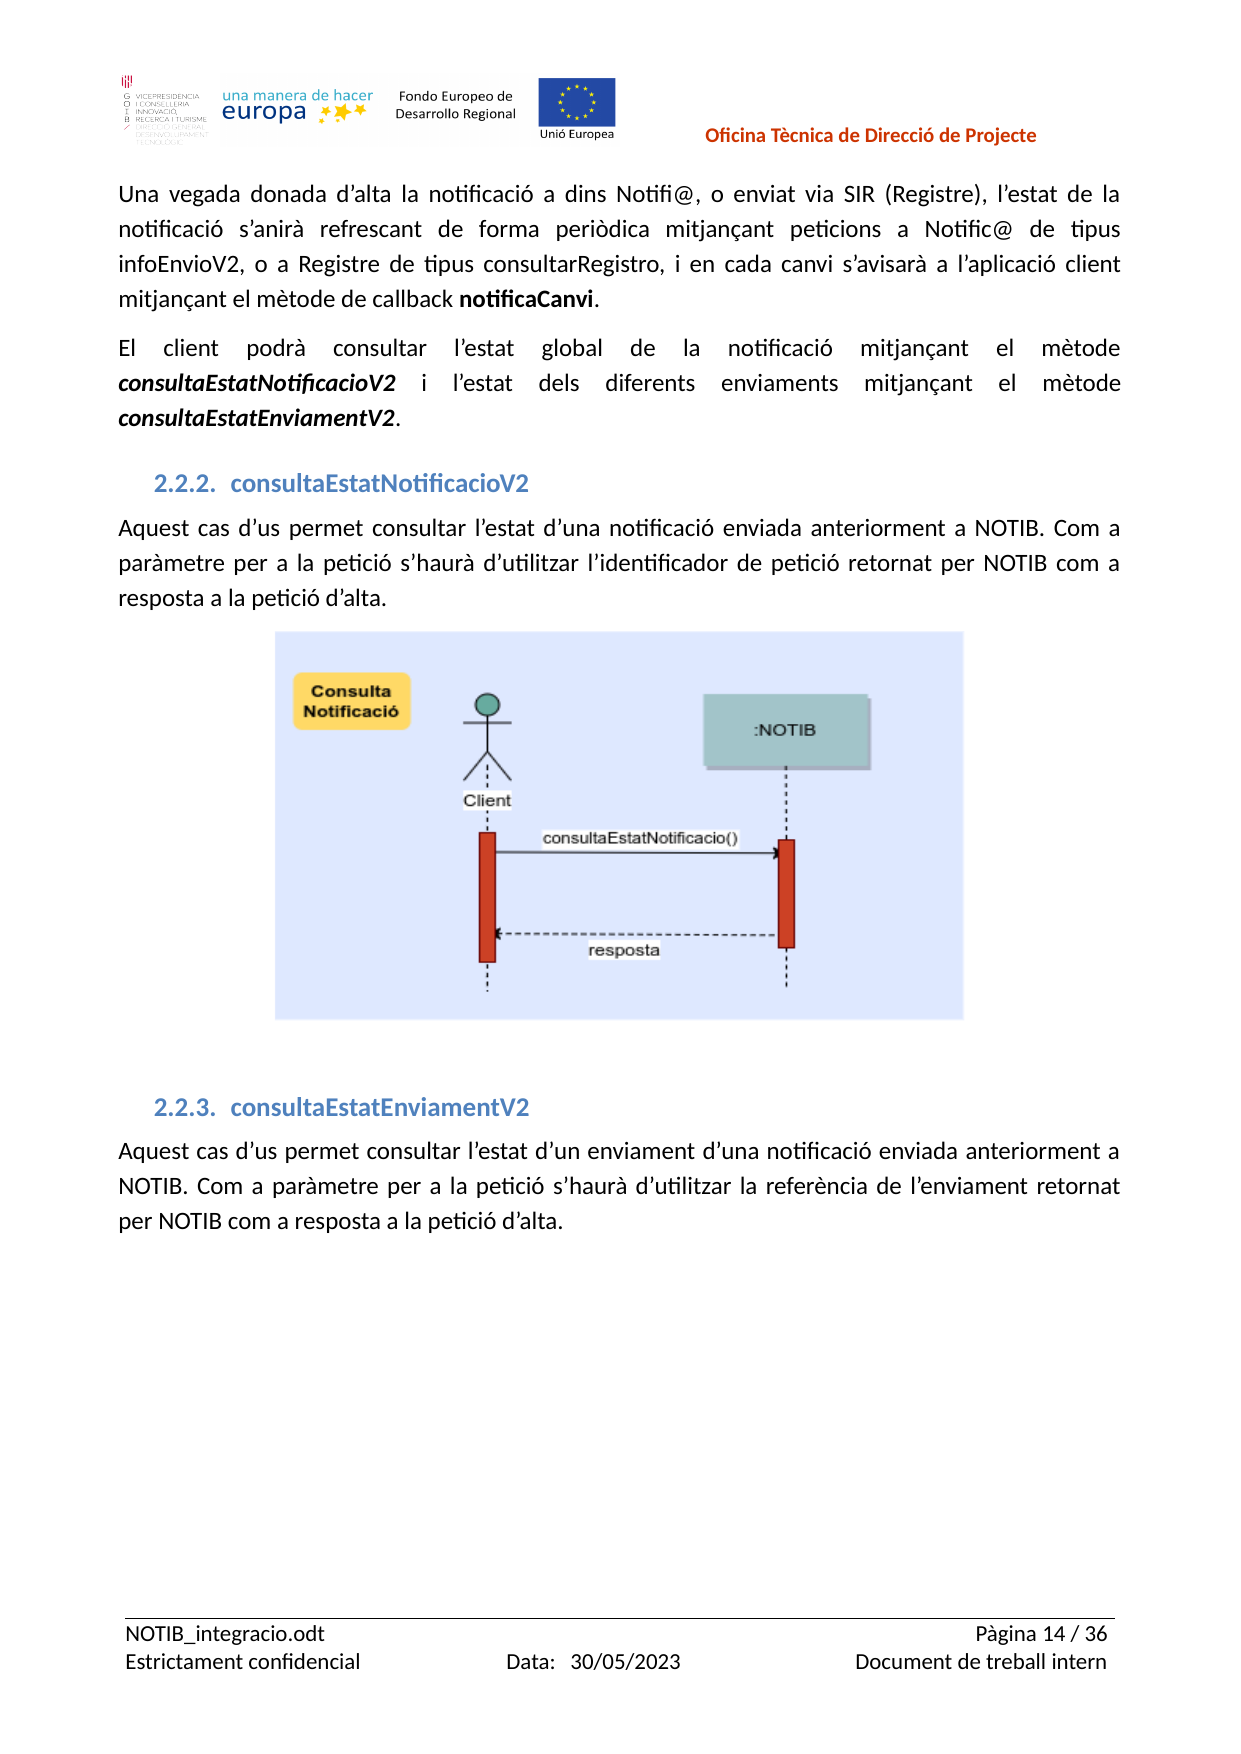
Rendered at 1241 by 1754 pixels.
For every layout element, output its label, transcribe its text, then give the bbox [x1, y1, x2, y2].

text Aquest cas d’us permet consultar l’estat d’una notificació enviada anteriorment a NOTIB. Com a paràmetre per a la petició s’haurà d’utilitzar l’identificador de petició retornat per NOTIB com a resposta a la petició d’alta. [118, 512, 1122, 612]
text Aquest cas d’us permet consultar l’estat d’un enviament d’una notificació enviada anteriorment a NOTIB. Com a paràmetre per a la petició s’haurà d’utilitzar la referència de l’enviament retornat per NOTIB com a resposta a la petició d’alta. [118, 1135, 1122, 1236]
picture [274, 631, 966, 1022]
text Una vegada donada d’alta la notificació a dins Notifi@, o enviat via SIR (Registre), l’estat de la notificació s’anirà refrescant de forma periòdica mitjançant peticions a Notific@ de tipus infoEnvioV2, o a Registre de tipus consultarRegistro, i en cada canvi s’avisarà a l’aplicació client mitjançant el mètode de callback notificaCanvi. [118, 178, 1122, 313]
picture [118, 73, 213, 147]
subtitle consultaEstatNotificacioV2 [153, 466, 1122, 499]
text El client podrà consultar l’estat global de la notificació mitjançant el mètode consultaEstatNotificacioV2 i l’estat dels diferents enviaments mitjançant el mètode consultaEstatEnviamentV2. [118, 332, 1122, 433]
picture [219, 73, 621, 147]
subtitle consultaEstatEnviamentV2 [153, 1090, 1122, 1123]
